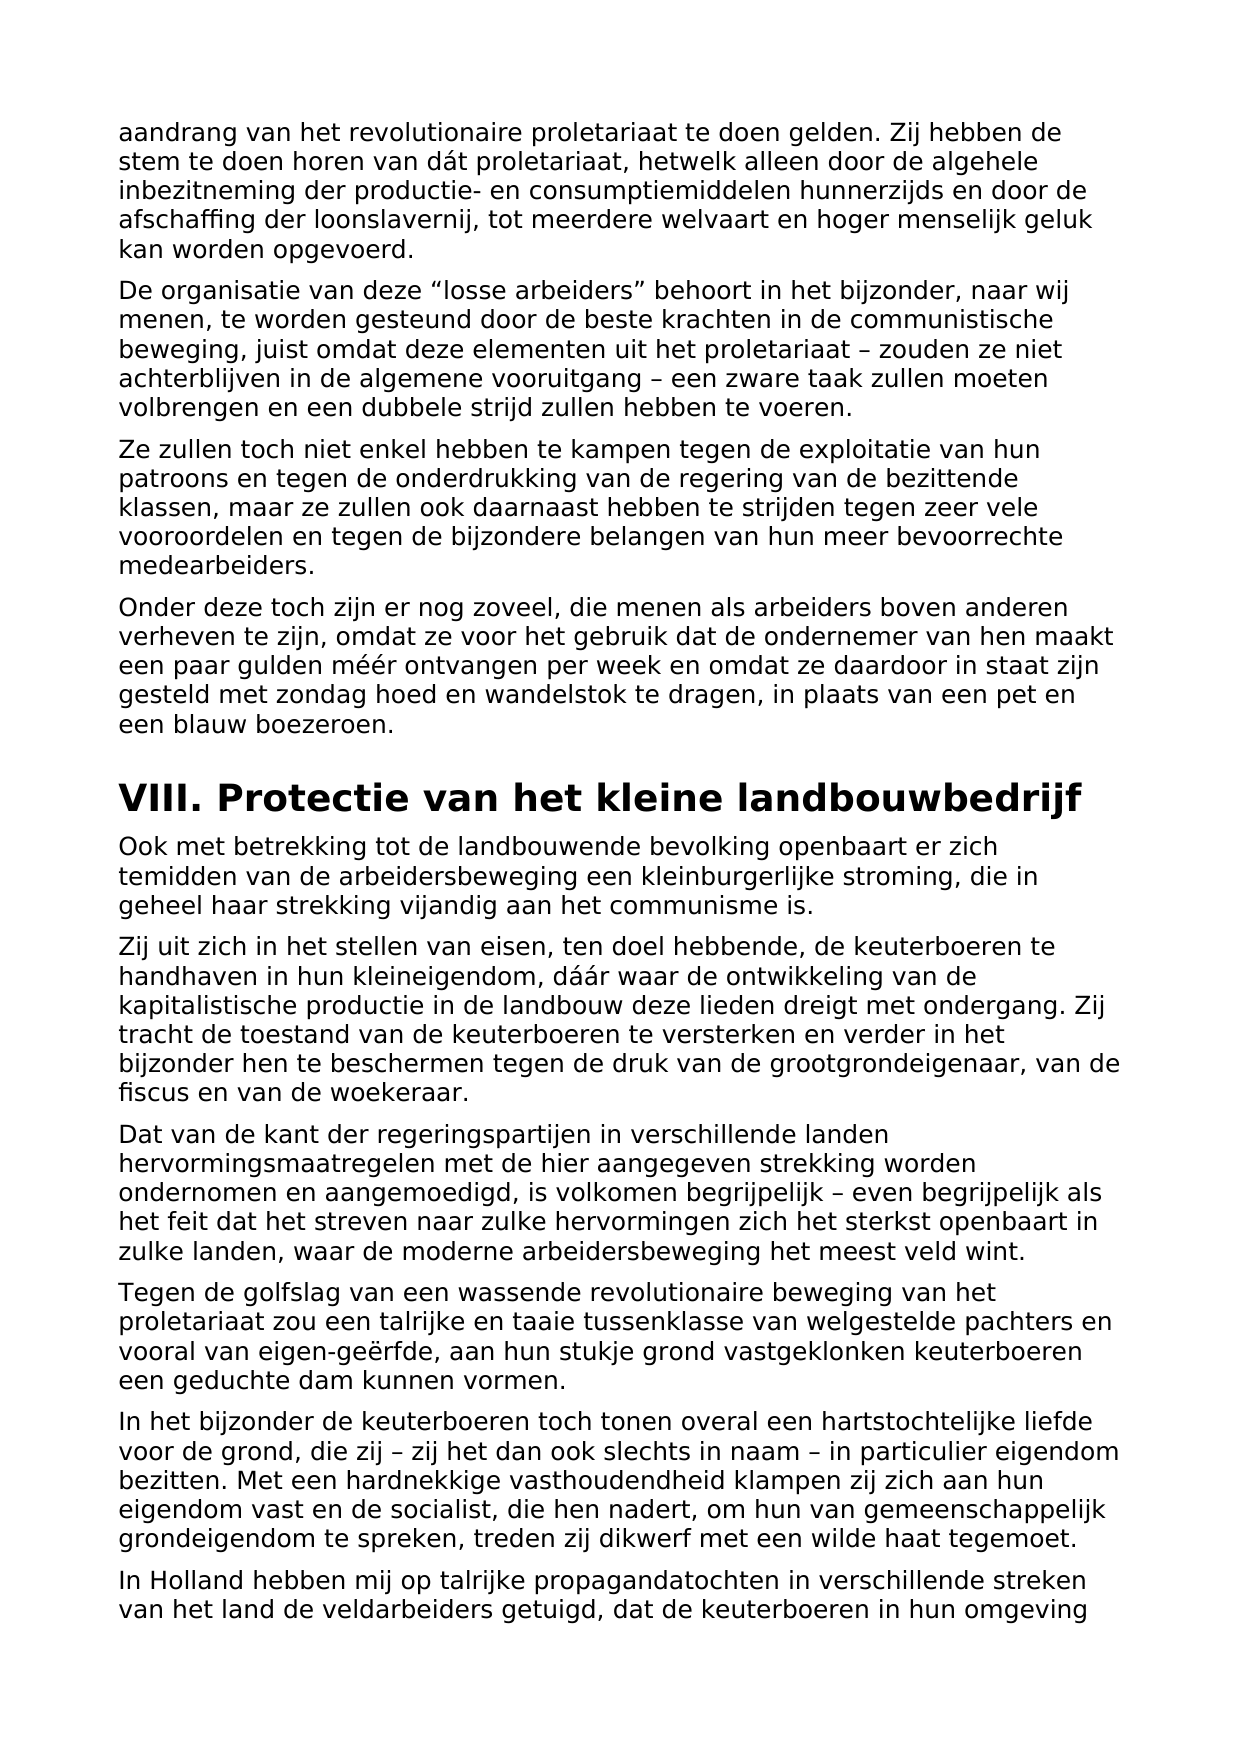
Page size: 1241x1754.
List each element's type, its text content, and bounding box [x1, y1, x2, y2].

text De organisatie van deze “losse arbeiders” behoort in het bijzonder, naar wij menen, te worden gesteund door de beste krachten in de communistische beweging, juist omdat deze elementen uit het proletariaat – zouden ze niet achterblijven in de algemene vooruitgang – een zware taak zullen moeten volbrengen en een dubbele strijd zullen hebben te voeren. [118, 276, 1122, 422]
text Zij uit zich in het stellen van eisen, ten doel hebbende, de keuterboeren te handhaven in hun kleineigendom, dáár waar de ontwikkeling van de kapitalistische productie in de landbouw deze lieden dreigt met ondergang. Zij tracht de toestand van de keuterboeren te versterken en verder in het bijzonder hen te beschermen tegen de druk van de grootgrondeigenaar, van de fiscus en van de woekeraar. [118, 933, 1122, 1108]
text aandrang van het revolutionaire proletariaat te doen gelden. Zij hebben de stem te doen horen van dát proletariaat, hetwelk alleen door de algehele inbezitneming der productie- en consumptiemiddelen hunnerzijds en door de afschaffing der loonslavernij, tot meerdere welvaart en hoger menselijk geluk kan worden opgevoerd. [118, 118, 1122, 264]
text Ze zullen toch niet enkel hebben te kampen tegen de exploitatie van hun patroons en tegen de onderdrukking van de regering van de bezittende klassen, maar ze zullen ook daarnaast hebben te strijden tegen zeer vele vooroordelen en tegen de bijzondere belangen van hun meer bevoorrechte medearbeiders. [118, 435, 1122, 581]
text In Holland hebben mij op talrijke propagandatochten in verschillende streken van het land de veldarbeiders getuigd, dat de keuterboeren in hun omgeving [118, 1566, 1122, 1624]
text Ook met betrekking tot de landbouwende bevolking openbaart er zich temidden van de arbeidersbeweging een kleinburgerlijke stroming, die in geheel haar strekking vijandig aan het communisme is. [118, 833, 1122, 920]
text Tegen de golfslag van een wassende revolutionaire beweging van het proletariaat zou een talrijke en taaie tussenklasse van welgestelde pachters en vooral van eigen-geërfde, aan hun stukje grond vastgeklonken keuterboeren een geduchte dam kunnen vormen. [118, 1278, 1122, 1395]
text Onder deze toch zijn er nog zoveel, die menen als arbeiders boven anderen verheven te zijn, omdat ze voor het gebruik dat de ondernemer van hen maakt een paar gulden méér ontvangen per week en omdat ze daardoor in staat zijn gesteld met zondag hoed en wandelstok te dragen, in plaats van een pet en een blauw boezeroen. [118, 593, 1122, 739]
subtitle VIII. Protectie van het kleine landbouwbedrijf [118, 776, 1122, 820]
text Dat van de kant der regeringspartijen in verschillende landen hervormingsmaatregelen met de hier aangegeven strekking worden ondernomen en aangemoedigd, is volkomen begrijpelijk – even begrijpelijk als het feit dat het streven naar zulke hervormingen zich het sterkst openbaart in zulke landen, waar de moderne arbeidersbeweging het meest veld wint. [118, 1120, 1122, 1266]
text In het bijzonder de keuterboeren toch tonen overal een hartstochtelijke liefde voor de grond, die zij – zij het dan ook slechts in naam – in particulier eigendom bezitten. Met een hardnekkige vasthoudendheid klampen zij zich aan hun eigendom vast en de socialist, die hen nadert, om hun van gemeenschappelijk grondeigendom te spreken, treden zij dikwerf met een wilde haat tegemoet. [118, 1408, 1122, 1553]
